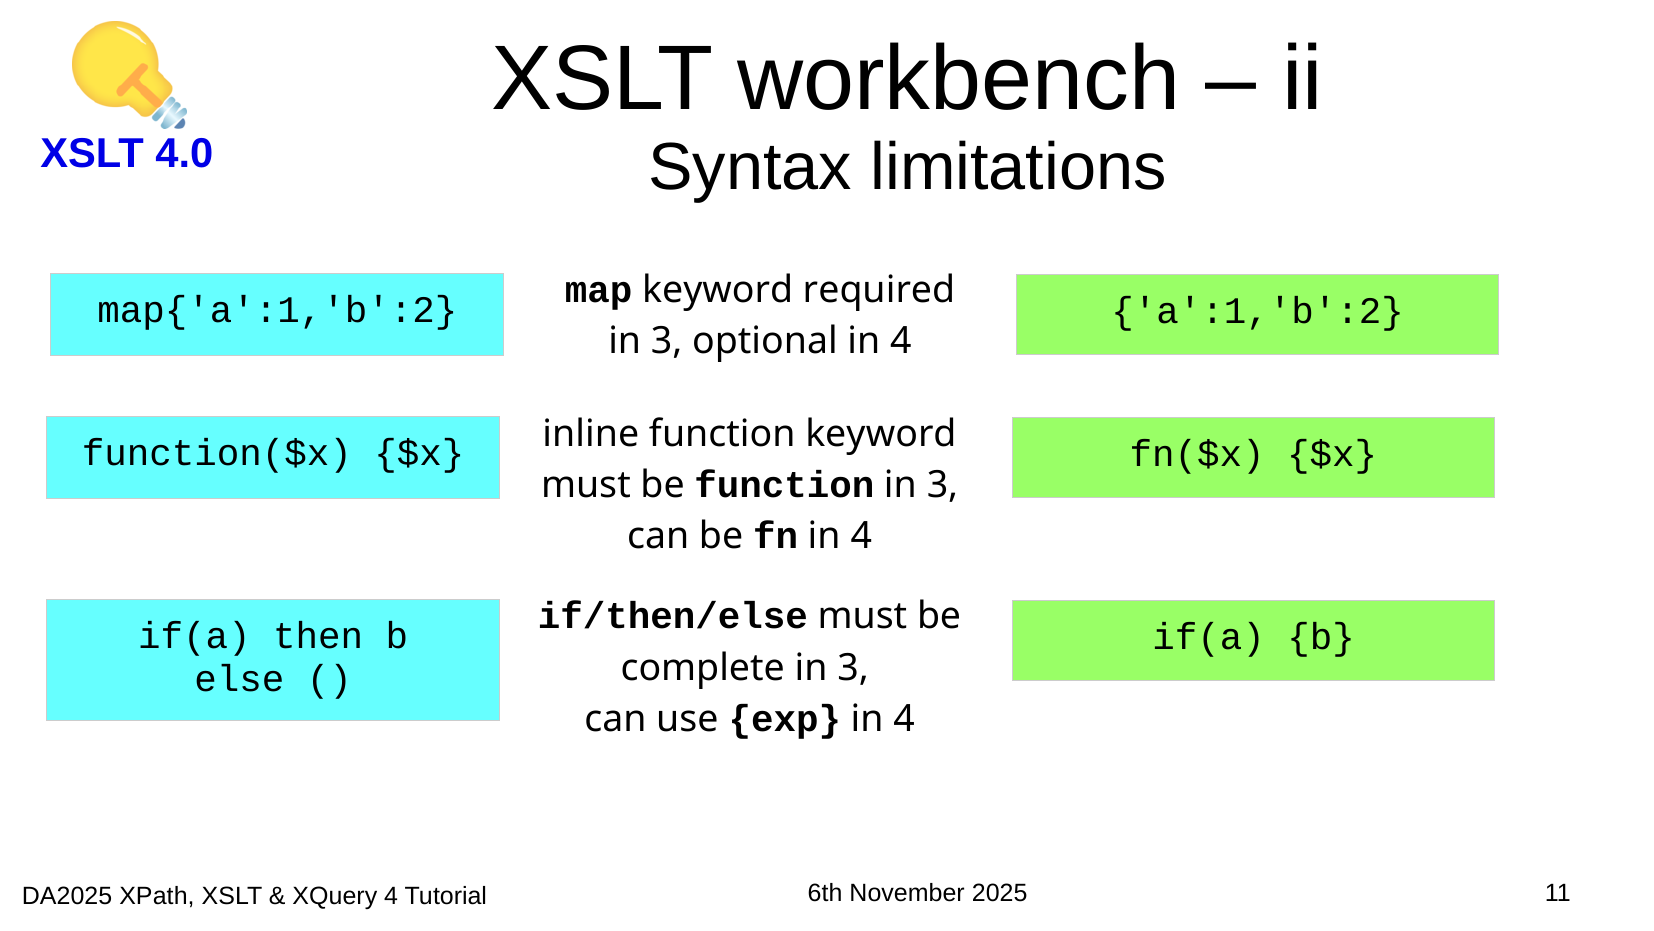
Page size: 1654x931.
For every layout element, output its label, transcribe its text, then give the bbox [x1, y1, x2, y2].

title XSLT workbench – ii Syntax limitations [244, 26, 1571, 204]
text_box {'a':1,'b':2} [1016, 274, 1499, 355]
text_box inline function keyword must be function in 3, can be fn in 4 [513, 406, 986, 569]
text_box fn($x) {$x} [1012, 417, 1495, 498]
text_box function($x) {$x} [46, 416, 500, 499]
text_box map{'a':1,'b':2} [50, 273, 504, 356]
text_box if(a) {b} [1012, 600, 1495, 681]
picture [72, 21, 187, 129]
text_box map keyword required in 3, optional in 4 [553, 262, 967, 366]
text_box if/then/else must be complete in 3, can use {exp} in 4 [513, 589, 986, 753]
text_box if(a) then b else () [46, 599, 500, 721]
